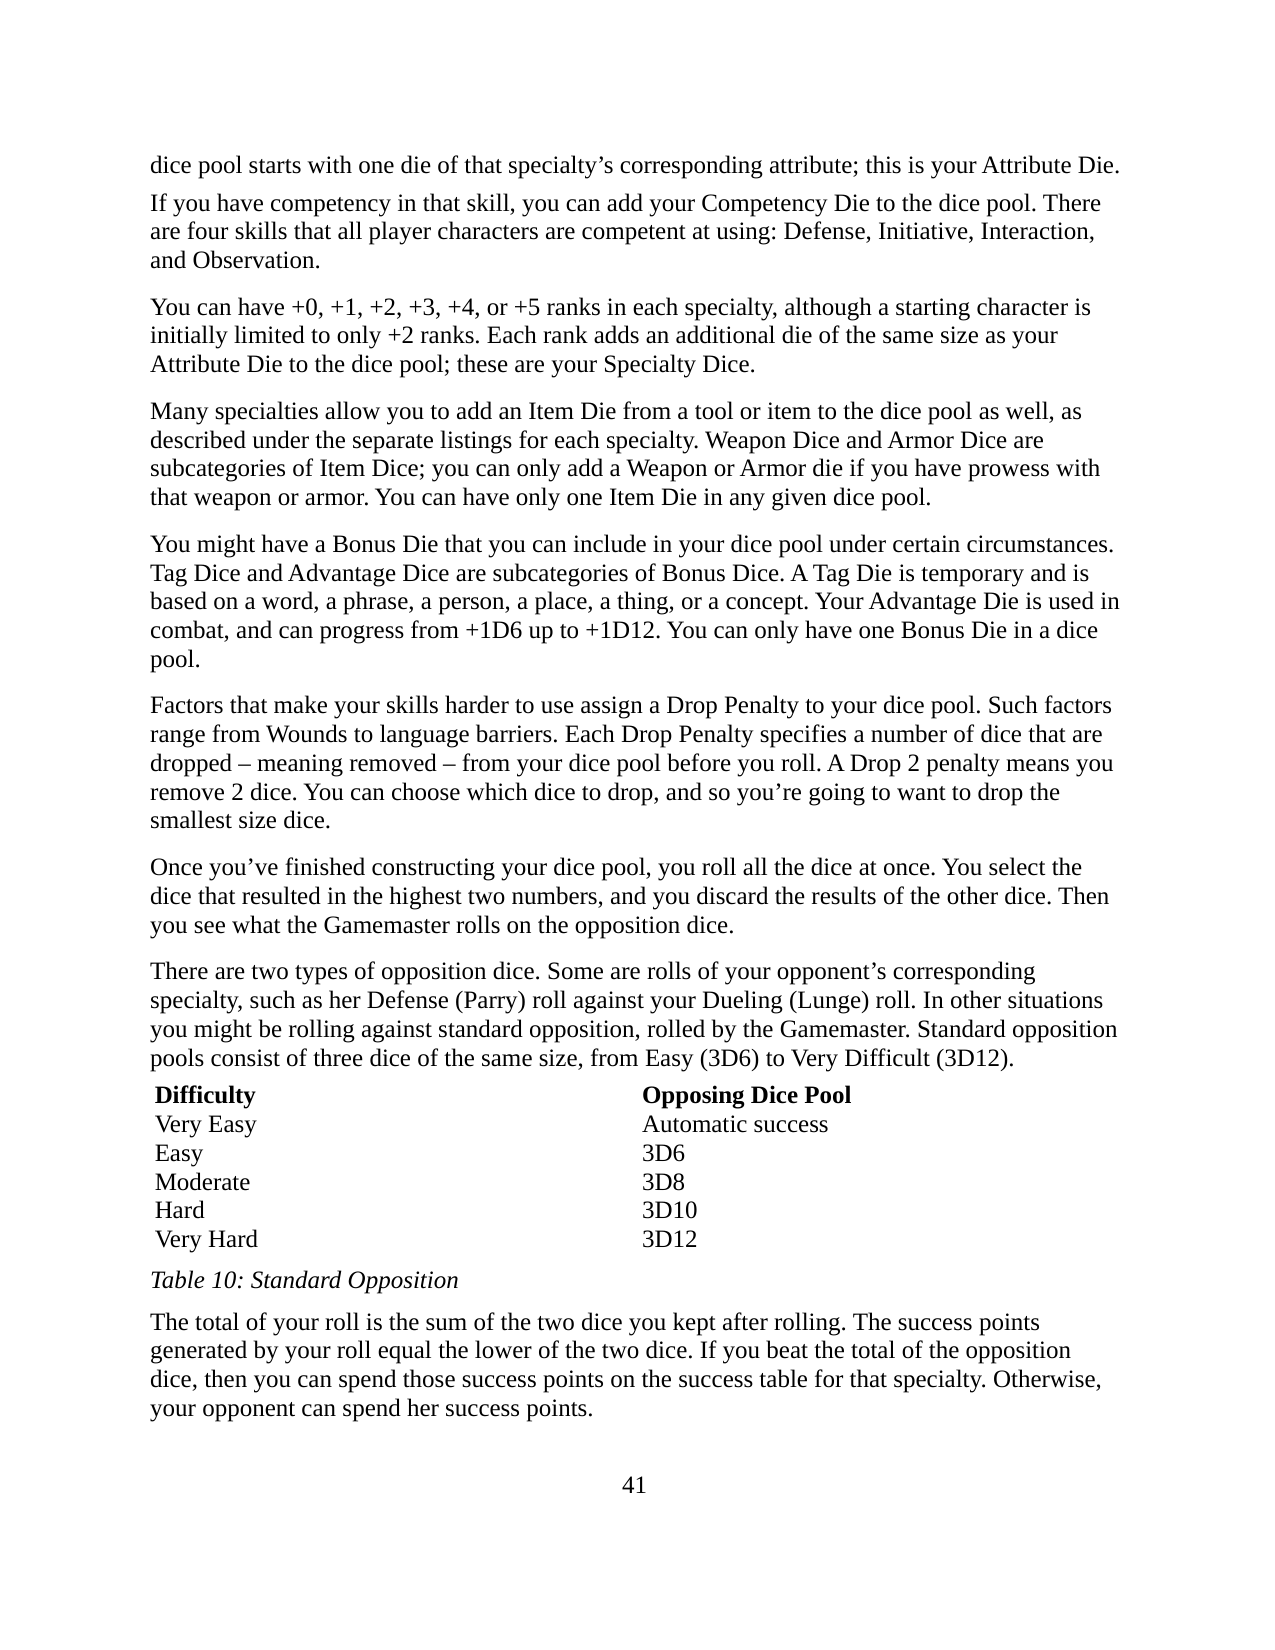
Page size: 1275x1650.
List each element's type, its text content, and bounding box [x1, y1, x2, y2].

table_cell Easy [150, 1138, 637, 1167]
table_header Opposing Dice Pool [638, 1080, 1125, 1109]
table_cell 3D12 [638, 1224, 1125, 1253]
text The total of your roll is the sum of the two dice you kept after rolling. The success points generated by your roll equal the lower of the two dice. If you beat the total of the opposition dice, then you can spend those success points on the success table for that specialty. Otherwise, your opponent can spend her success points. [150, 1307, 1125, 1422]
table_cell 3D10 [638, 1195, 1125, 1224]
text Once you’ve finished constructing your dice pool, you roll all the dice at once. You select the dice that resulted in the highest two numbers, and you discard the results of the other dice. Then you see what the Gamemaster rolls on the opposition dice. [150, 852, 1125, 938]
table_cell Hard [150, 1195, 637, 1224]
table_cell Very Easy [150, 1109, 637, 1138]
table_cell 3D6 [638, 1138, 1125, 1167]
text You can have +0, +1, +2, +3, +4, or +5 ranks in each specialty, although a starting character is initially limited to only +2 ranks. Each rank adds an additional die of the same size as your Attribute Die to the dice pool; these are your Specialty Dice. [150, 292, 1125, 378]
text If you have competency in that skill, you can add your Competency Die to the dice pool. There are four skills that all player characters are competent at using: Defense, Initiative, Interaction, and Observation. [150, 188, 1125, 274]
table_cell Automatic success [638, 1109, 1125, 1138]
table_cell Moderate [150, 1167, 637, 1195]
text Many specialties allow you to add an Item Die from a tool or item to the dice pool as well, as described under the separate listings for each specialty. Weapon Dice and Armor Dice are subcategories of Item Dice; you can only add a Weapon or Armor die if you have prowess with that weapon or armor. You can have only one Item Die in any given dice pool. [150, 396, 1125, 511]
table_cell 3D8 [638, 1167, 1125, 1195]
text Table 10: Standard Opposition [150, 1265, 1125, 1294]
text Factors that make your skills harder to use assign a Drop Penalty to your dice pool. Such factors range from Wounds to language barriers. Each Drop Penalty specifies a number of dice that are dropped – meaning removed – from your dice pool before you roll. A Drop 2 penalty means you remove 2 dice. You can choose which dice to drop, and so you’re going to want to drop the smallest size dice. [150, 691, 1125, 834]
table_header Difficulty [150, 1080, 637, 1109]
text There are two types of opposition dice. Some are rolls of your opponent’s corresponding specialty, such as her Defense (Parry) roll against your Dueling (Lunge) roll. In other situations you might be rolling against standard opposition, rolled by the Gamemaster. Standard opposition pools consist of three dice of the same size, from Easy (3D6) to Very Difficult (3D12). [150, 956, 1125, 1071]
text You might have a Bonus Die that you can include in your dice pool under certain circumstances. Tag Dice and Advantage Dice are subcategories of Bonus Dice. A Tag Die is temporary and is based on a word, a phrase, a person, a place, a thing, or a concept. Your Advantage Die is used in combat, and can progress from +1D6 up to +1D12. You can only have one Bonus Die in a dice pool. [150, 529, 1125, 673]
text dice pool starts with one die of that specialty’s corresponding attribute; this is your Attribute Die. [150, 150, 1125, 179]
table_cell Very Hard [150, 1224, 637, 1253]
